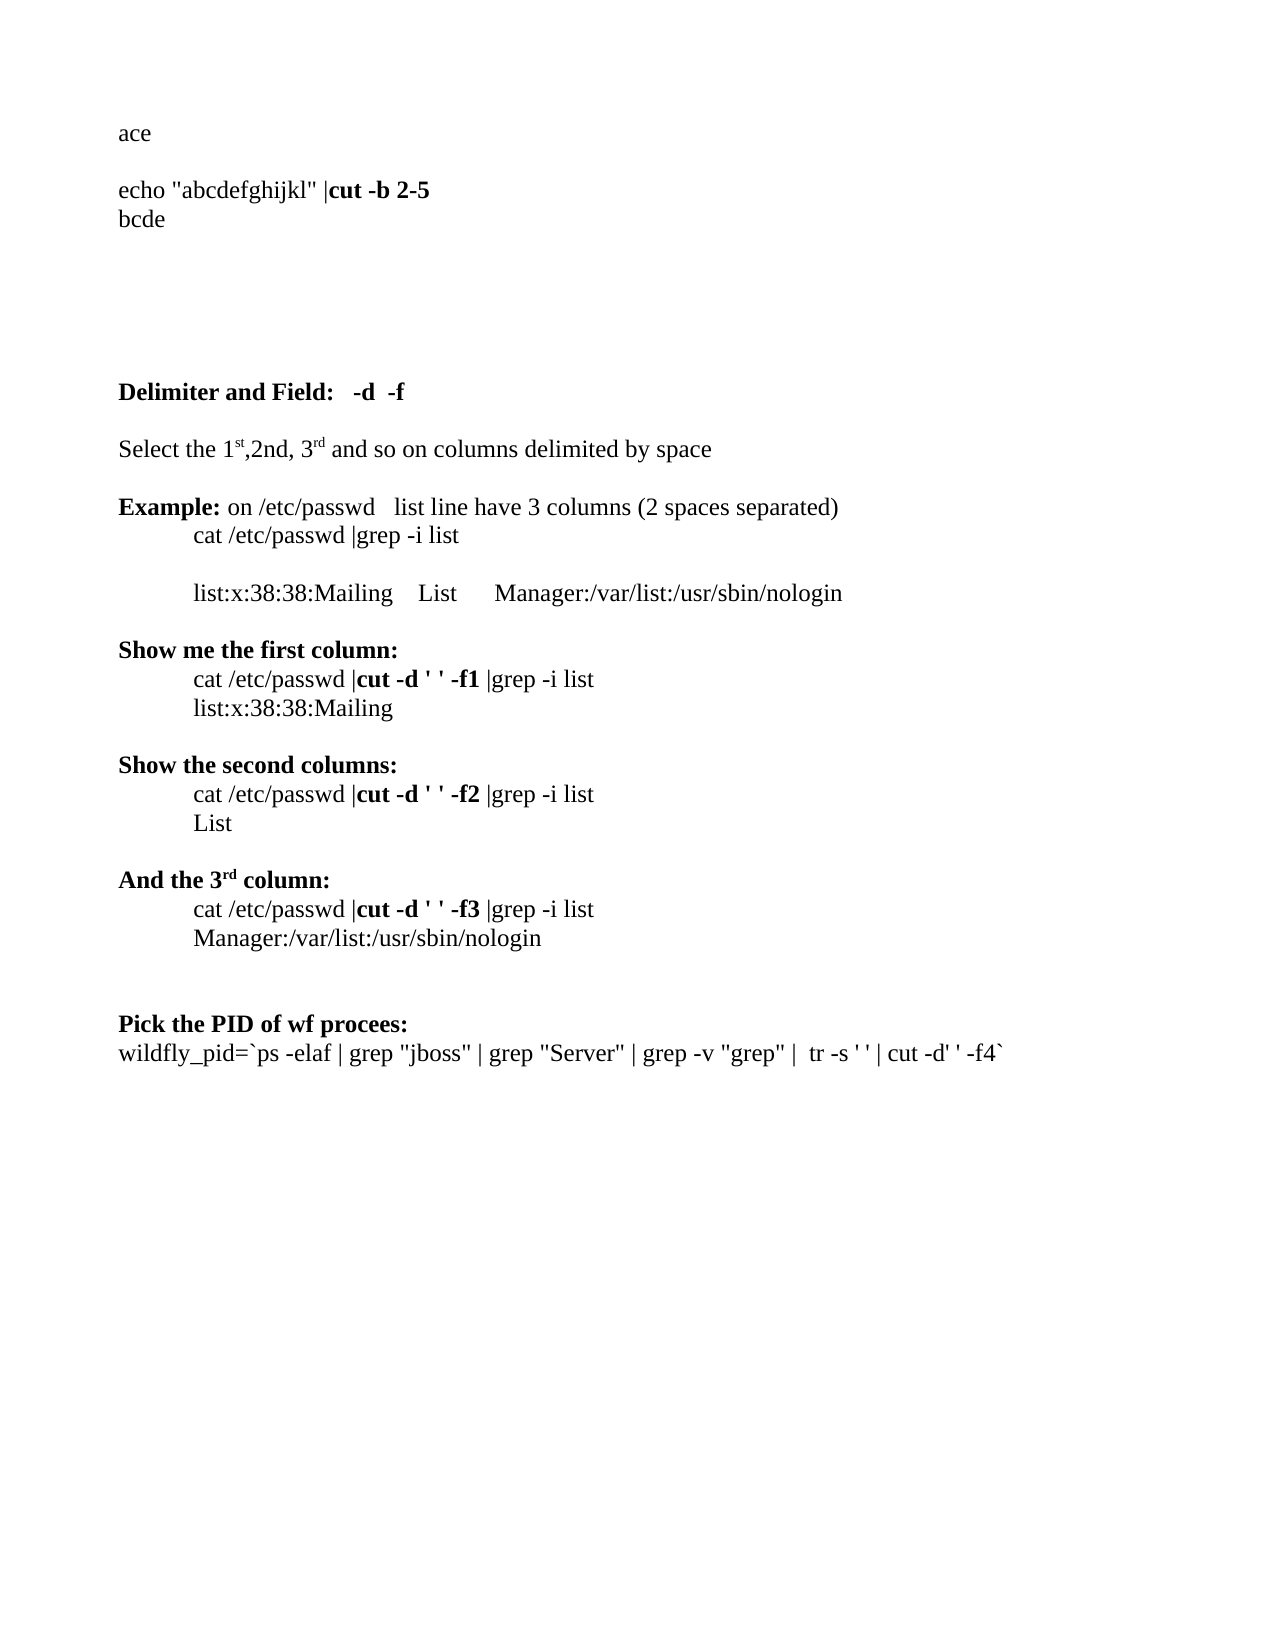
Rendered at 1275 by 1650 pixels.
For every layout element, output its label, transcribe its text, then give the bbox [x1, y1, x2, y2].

text echo "abcdefghijkl" |cut -b 2-5 [118, 176, 1157, 204]
text And the 3rd column: [118, 866, 1157, 894]
text ace [118, 118, 1157, 147]
text Manager:/var/list:/usr/sbin/nologin [118, 923, 1157, 952]
text cat /etc/passwd |cut -d ' ' -f2 |grep -i list [118, 779, 1157, 808]
text Show the second columns: [118, 751, 1157, 779]
text wildfly_pid=`ps -elaf | grep "jboss" | grep "Server" | grep -v "grep" | tr -s ' ' | cut -d' ' -f4` [118, 1038, 1157, 1067]
text cat /etc/passwd |cut -d ' ' -f3 |grep -i list [118, 894, 1157, 923]
text bcde [118, 204, 1157, 233]
text list:x:38:38:Mailing List Manager:/var/list:/usr/sbin/nologin [118, 578, 1157, 607]
text Select the 1st,2nd, 3rd and so on columns delimited by space [118, 434, 1157, 463]
text List [118, 808, 1157, 837]
text cat /etc/passwd |grep -i list [118, 521, 1157, 549]
text Pick the PID of wf procees: [118, 1009, 1157, 1038]
text Delimiter and Field: -d -f [118, 377, 1157, 406]
text cat /etc/passwd |cut -d ' ' -f1 |grep -i list [118, 664, 1157, 693]
text list:x:38:38:Mailing [118, 693, 1157, 722]
text Show me the first column: [118, 636, 1157, 664]
text Example: on /etc/passwd list line have 3 columns (2 spaces separated) [118, 492, 1157, 521]
